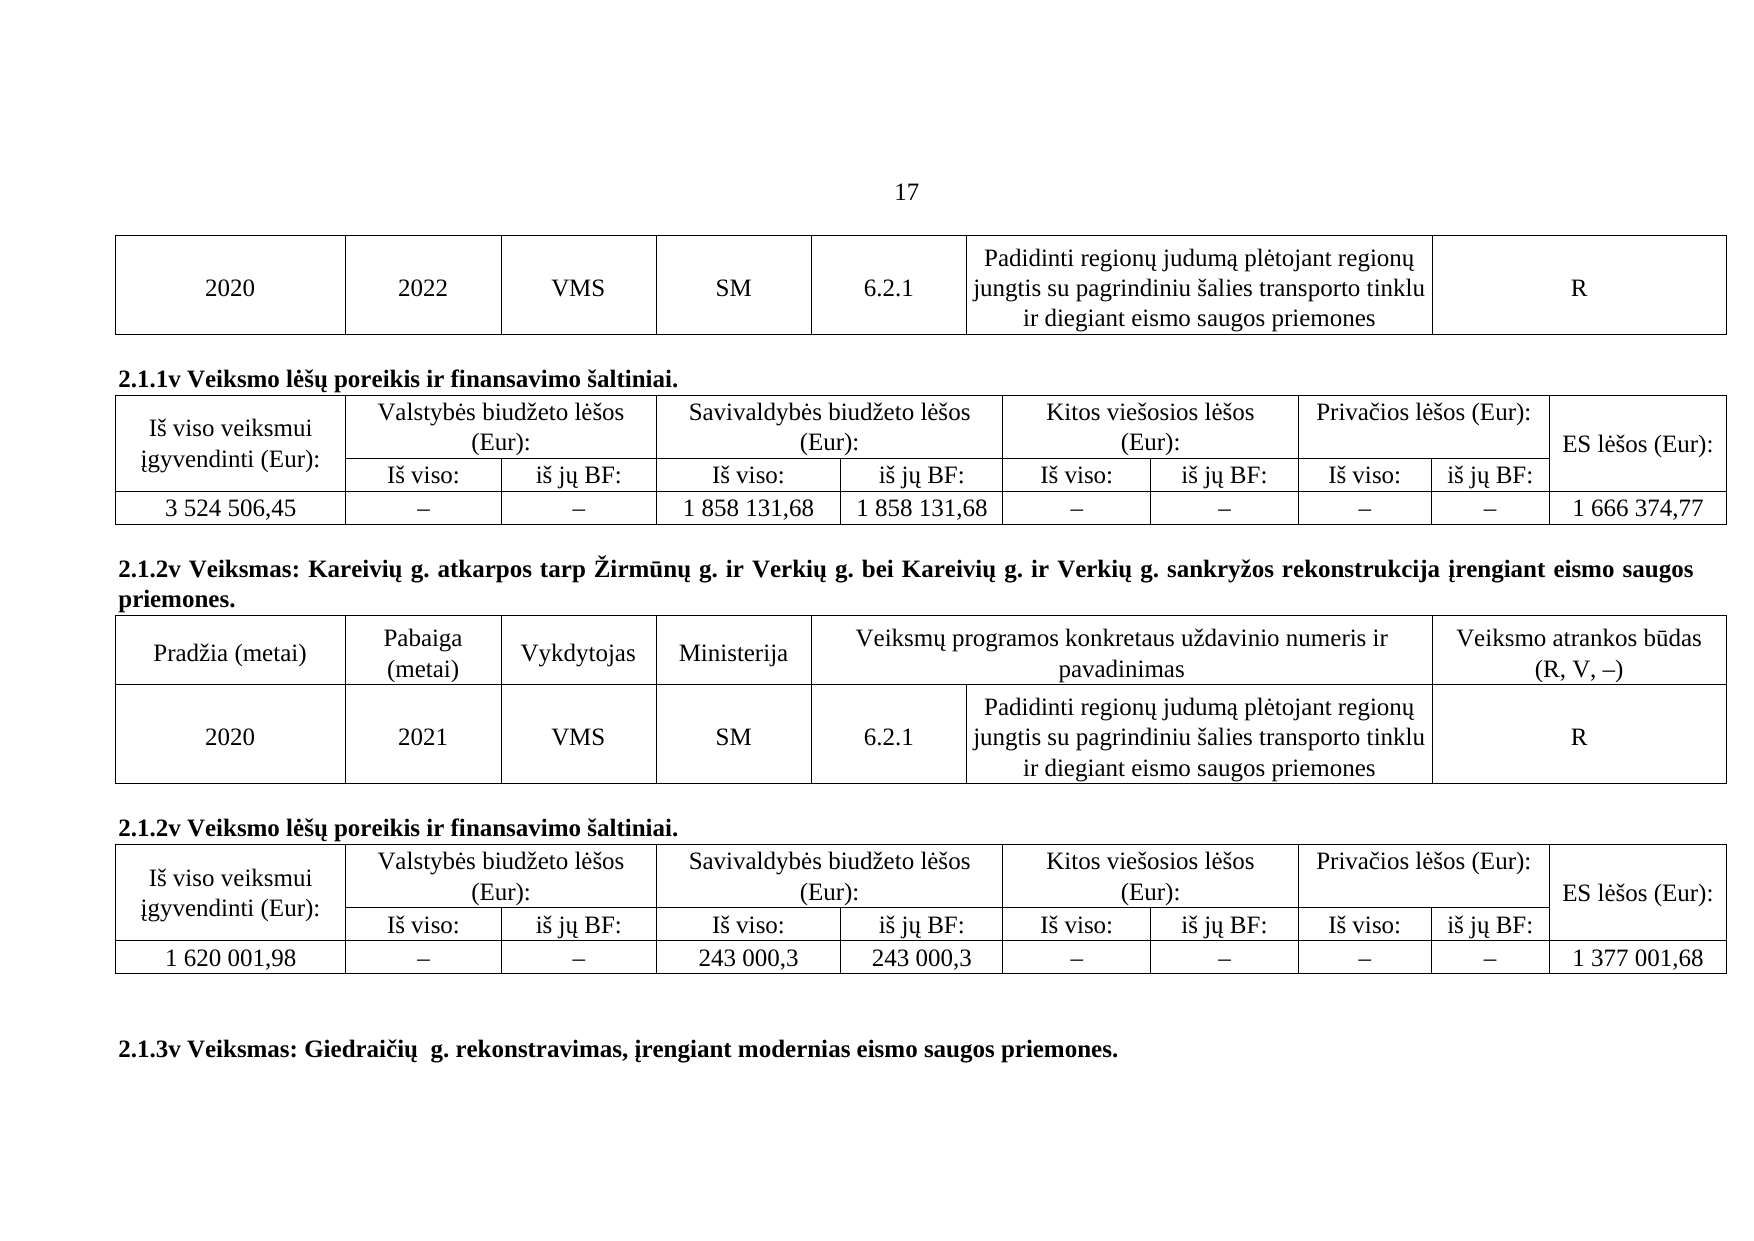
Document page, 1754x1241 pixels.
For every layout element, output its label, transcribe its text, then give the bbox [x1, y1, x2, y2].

table_header Privačios lėšos (Eur): [1299, 845, 1549, 907]
table_cell 1 858 131,68 [841, 492, 1002, 524]
table_cell Iš viso: [1299, 908, 1431, 940]
table_header Vykdytojas [502, 616, 656, 684]
table_cell iš jų BF: [502, 459, 656, 491]
table_cell 243 000,3 [657, 941, 840, 973]
table_cell – [346, 941, 501, 973]
table_cell – [1299, 492, 1431, 524]
table_cell – [346, 492, 501, 524]
table_cell Iš viso: [1003, 459, 1150, 491]
table_cell iš jų BF: [1432, 908, 1549, 940]
table_cell Iš viso: [346, 908, 501, 940]
table_header Iš viso veiksmui įgyvendinti (Eur): [116, 396, 345, 491]
table_cell – [1299, 941, 1431, 973]
table_cell Padidinti regionų judumą plėtojant regionų jungtis su pagrindiniu šalies transporto tinklu ir diegiant eismo saugos priemones [967, 685, 1432, 783]
table_cell VMS [502, 236, 656, 334]
table_cell – [502, 941, 656, 973]
table_cell R [1433, 236, 1726, 334]
table_header Kitos viešosios lėšos (Eur): [1003, 845, 1298, 907]
table_cell iš jų BF: [841, 908, 1002, 940]
table_cell R [1433, 685, 1726, 783]
table_header ES lėšos (Eur): [1550, 845, 1726, 940]
table_header Veiksmų programos konkretaus uždavinio numeris ir pavadinimas [812, 616, 1432, 684]
table_cell 2020 [116, 685, 345, 783]
table_cell 2022 [346, 236, 501, 334]
table_header Kitos viešosios lėšos (Eur): [1003, 396, 1298, 458]
table_cell Iš viso: [1299, 459, 1431, 491]
table_cell 243 000,3 [841, 941, 1002, 973]
table_cell Padidinti regionų judumą plėtojant regionų jungtis su pagrindiniu šalies transporto tinklu ir diegiant eismo saugos priemones [967, 236, 1432, 334]
table_cell Iš viso: [657, 908, 840, 940]
table_header Pradžia (metai) [116, 616, 345, 684]
text 2.1.3v Veiksmas: Giedraičių g. rekonstravimas, įrengiant modernias eismo saugos priemones. [118, 1034, 1695, 1063]
table_cell iš jų BF: [502, 908, 656, 940]
table_cell – [1151, 492, 1298, 524]
table_header ES lėšos (Eur): [1550, 396, 1726, 491]
table_cell Iš viso: [346, 459, 501, 491]
table_cell – [1432, 492, 1549, 524]
table_cell Iš viso: [1003, 908, 1150, 940]
table_cell iš jų BF: [1151, 459, 1298, 491]
table_cell 6.2.1 [812, 685, 966, 783]
table_cell SM [657, 685, 811, 783]
text 2.1.2v Veiksmo lėšų poreikis ir finansavimo šaltiniai. [118, 813, 1695, 842]
table_cell SM [657, 236, 811, 334]
table_header Savivaldybės biudžeto lėšos (Eur): [657, 396, 1002, 458]
table_header Pabaiga (metai) [346, 616, 501, 684]
table_cell 1 377 001,68 [1550, 941, 1726, 973]
table_cell 1 858 131,68 [657, 492, 840, 524]
table_cell – [1432, 941, 1549, 973]
table_cell – [502, 492, 656, 524]
table_cell iš jų BF: [1432, 459, 1549, 491]
table_cell iš jų BF: [841, 459, 1002, 491]
table_header Ministerija [657, 616, 811, 684]
table_header Privačios lėšos (Eur): [1299, 396, 1549, 458]
table_cell 1 620 001,98 [116, 941, 345, 973]
text 2.1.2v Veiksmas: Kareivių g. atkarpos tarp Žirmūnų g. ir Verkių g. bei Kareivių g. ir Verkių g. sankryžos rekonstrukcija įrengiant eismo saugos priemones. [118, 554, 1695, 613]
table_header Iš viso veiksmui įgyvendinti (Eur): [116, 845, 345, 940]
table_header Veiksmo atrankos būdas (R, V, –) [1433, 616, 1726, 684]
table_cell – [1003, 492, 1150, 524]
table_cell 3 524 506,45 [116, 492, 345, 524]
table_cell VMS [502, 685, 656, 783]
table_header Valstybės biudžeto lėšos (Eur): [346, 845, 656, 907]
table_header Valstybės biudžeto lėšos (Eur): [346, 396, 656, 458]
text 2.1.1v Veiksmo lėšų poreikis ir finansavimo šaltiniai. [118, 364, 1695, 392]
table_cell iš jų BF: [1151, 908, 1298, 940]
table_cell 2020 [116, 236, 345, 334]
table_cell – [1151, 941, 1298, 973]
table_cell Iš viso: [657, 459, 840, 491]
table_cell 6.2.1 [812, 236, 966, 334]
table_header Savivaldybės biudžeto lėšos (Eur): [657, 845, 1002, 907]
table_cell – [1003, 941, 1150, 973]
table_cell 1 666 374,77 [1550, 492, 1726, 524]
table_cell 2021 [346, 685, 501, 783]
